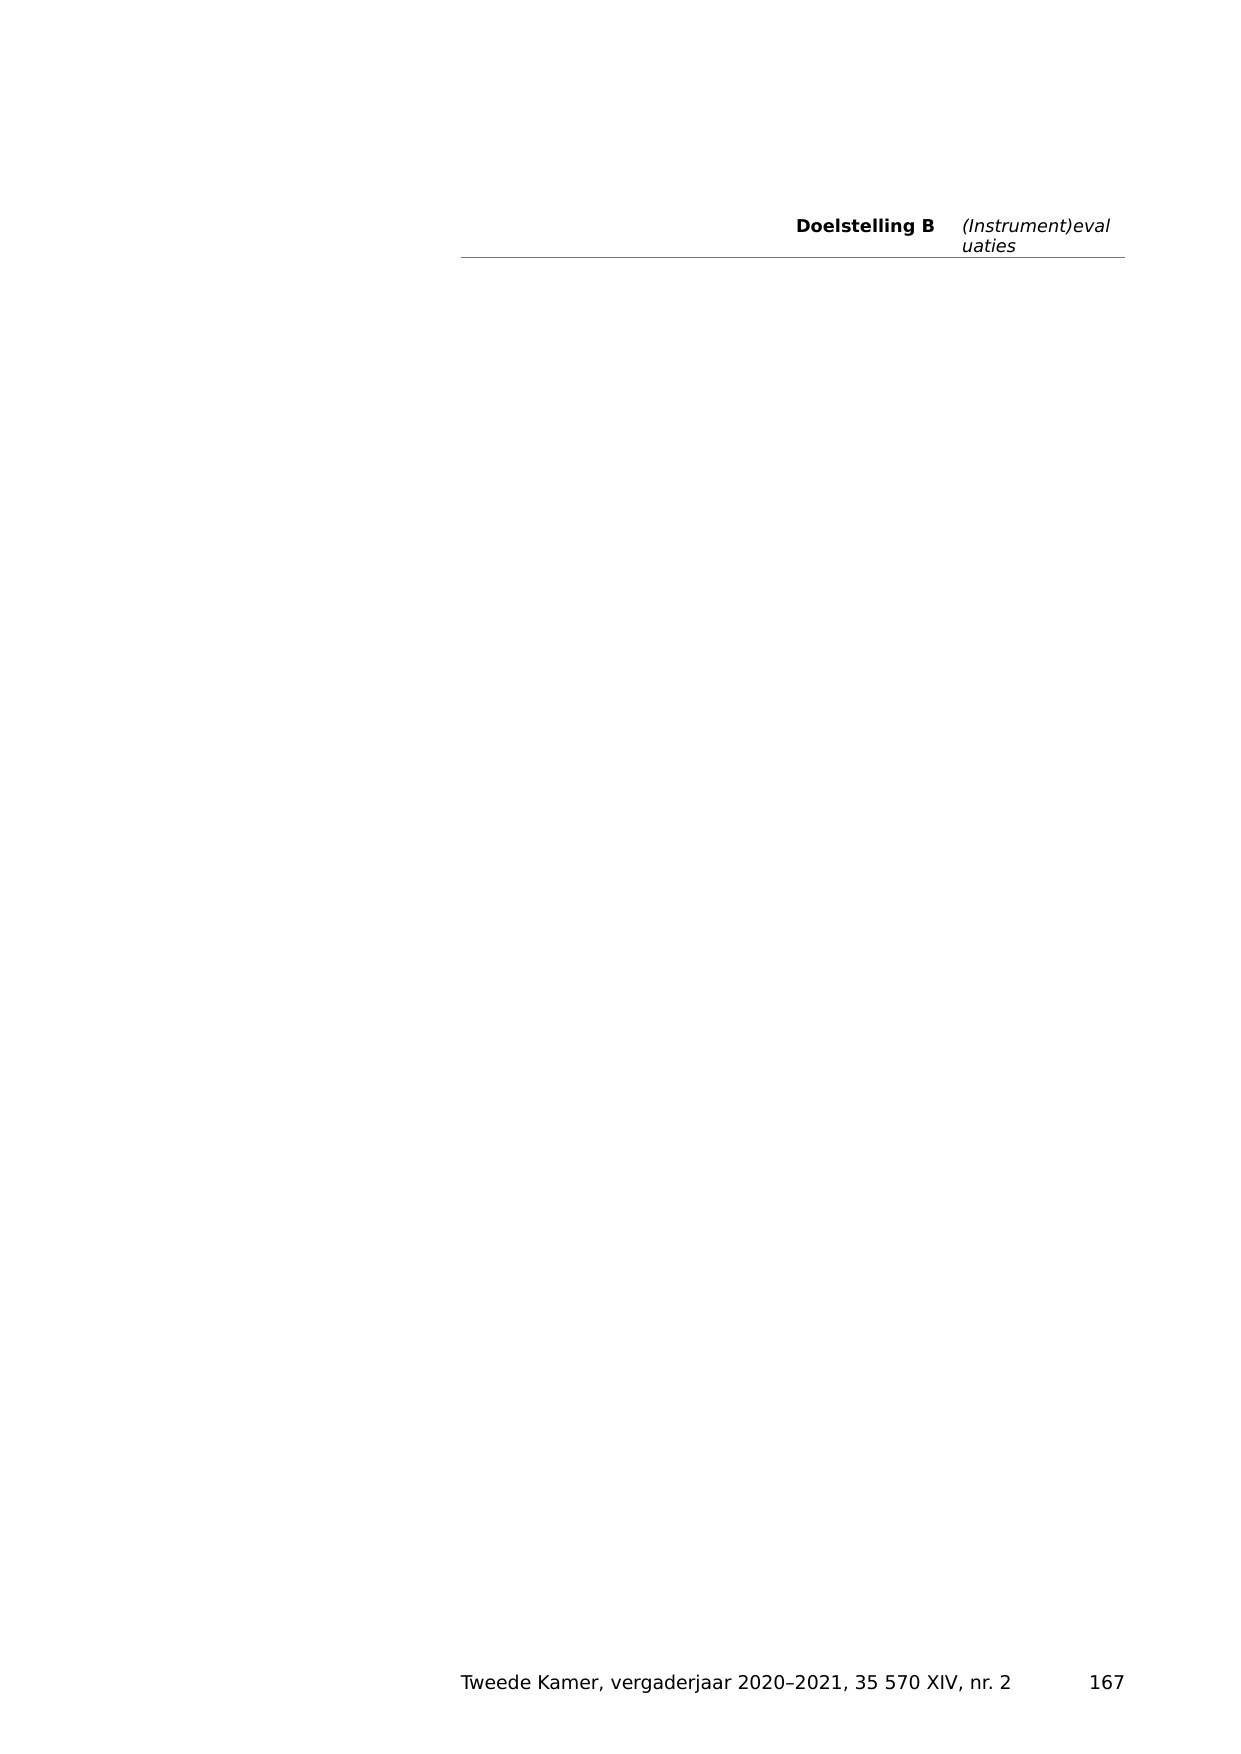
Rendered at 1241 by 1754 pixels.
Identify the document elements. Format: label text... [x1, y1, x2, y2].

table_header Opbouw Strategische Evaluatie Agenda LNV [461, 191, 1125, 216]
table_cell [627, 216, 793, 257]
table_cell [461, 216, 627, 257]
table_cell Doelstelling B [793, 216, 959, 257]
table_cell (Instrument)evaluaties [959, 216, 1125, 257]
